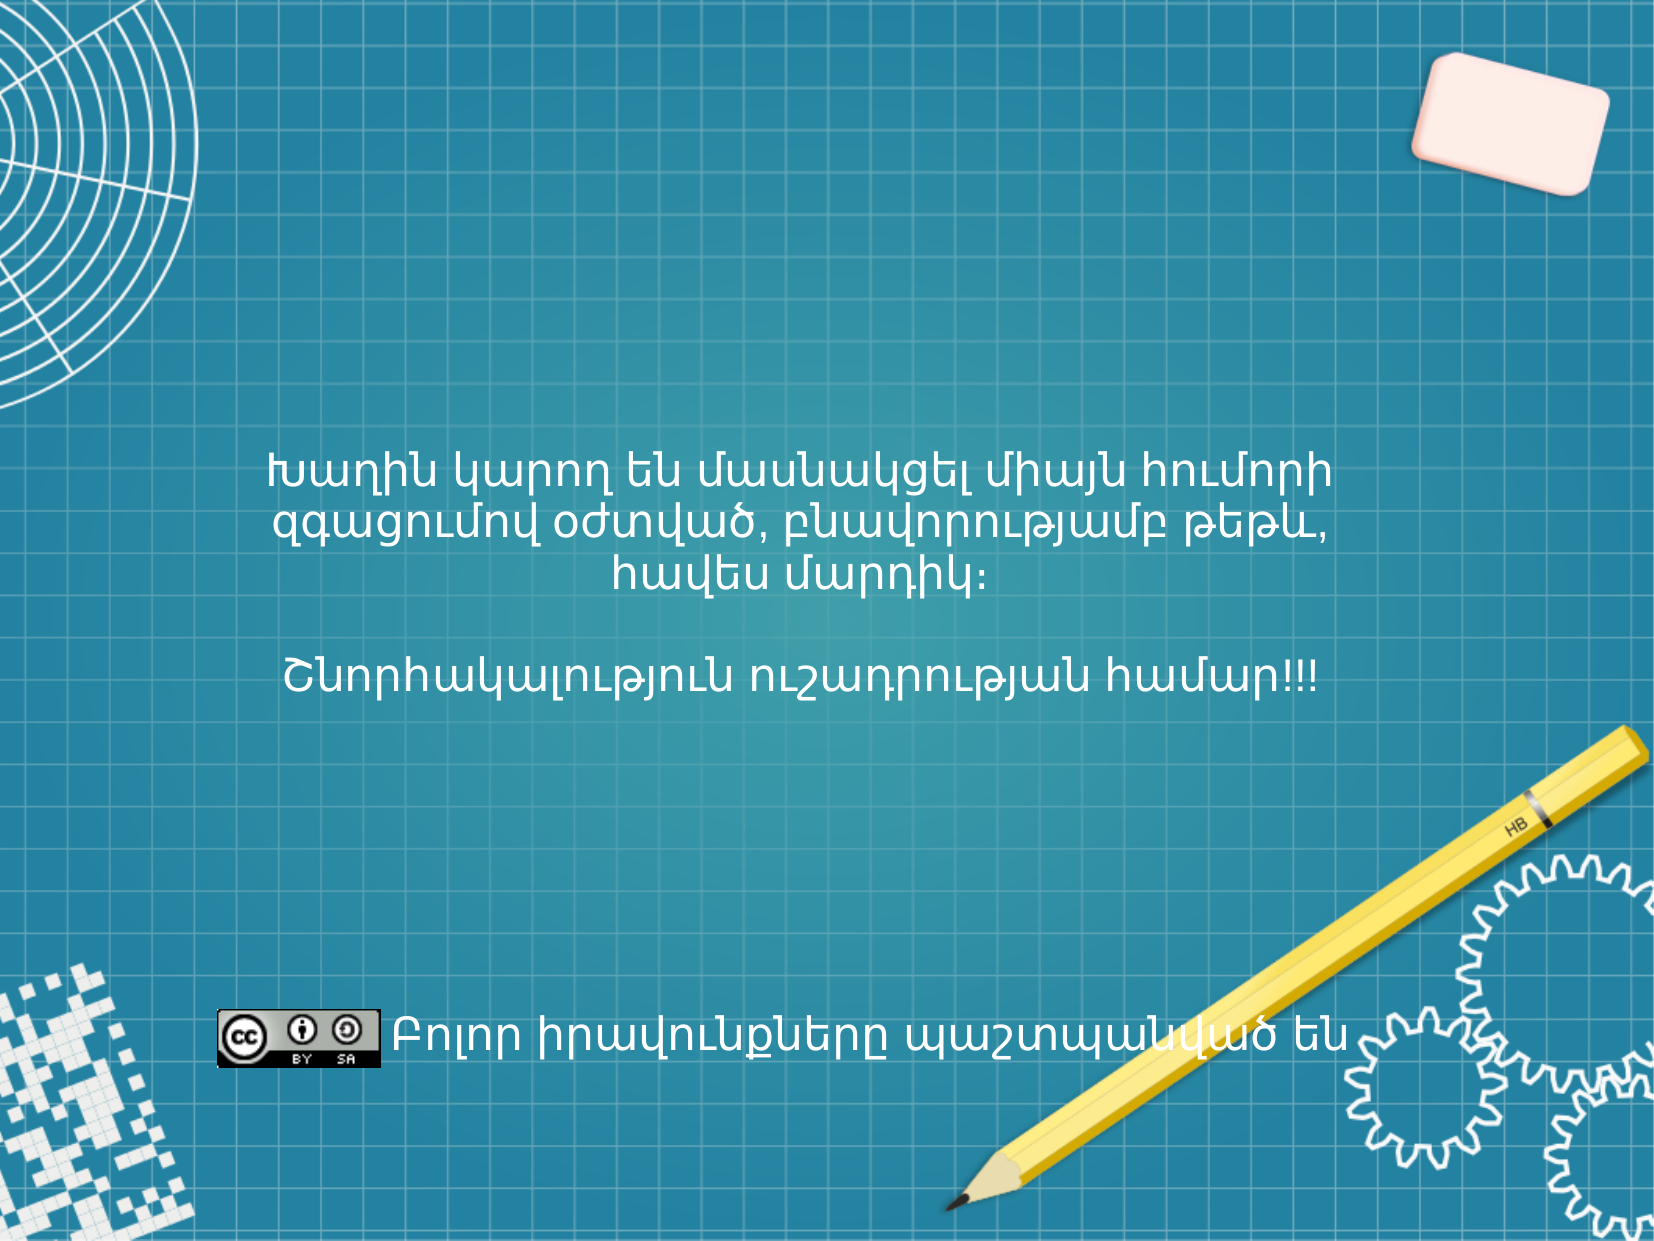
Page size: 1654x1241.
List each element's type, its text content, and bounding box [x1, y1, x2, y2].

title Խաղին կարող են մասնակցել միայն հումորի զգացումով օժտված, բնավորությամբ թեթև, հավես մարդիկ։ Շնորհակալություն ուշադրության համար!!! Բոլոր իրավունքները պաշտպանված են [210, 330, 1392, 1176]
picture [0, 0, 1654, 1241]
